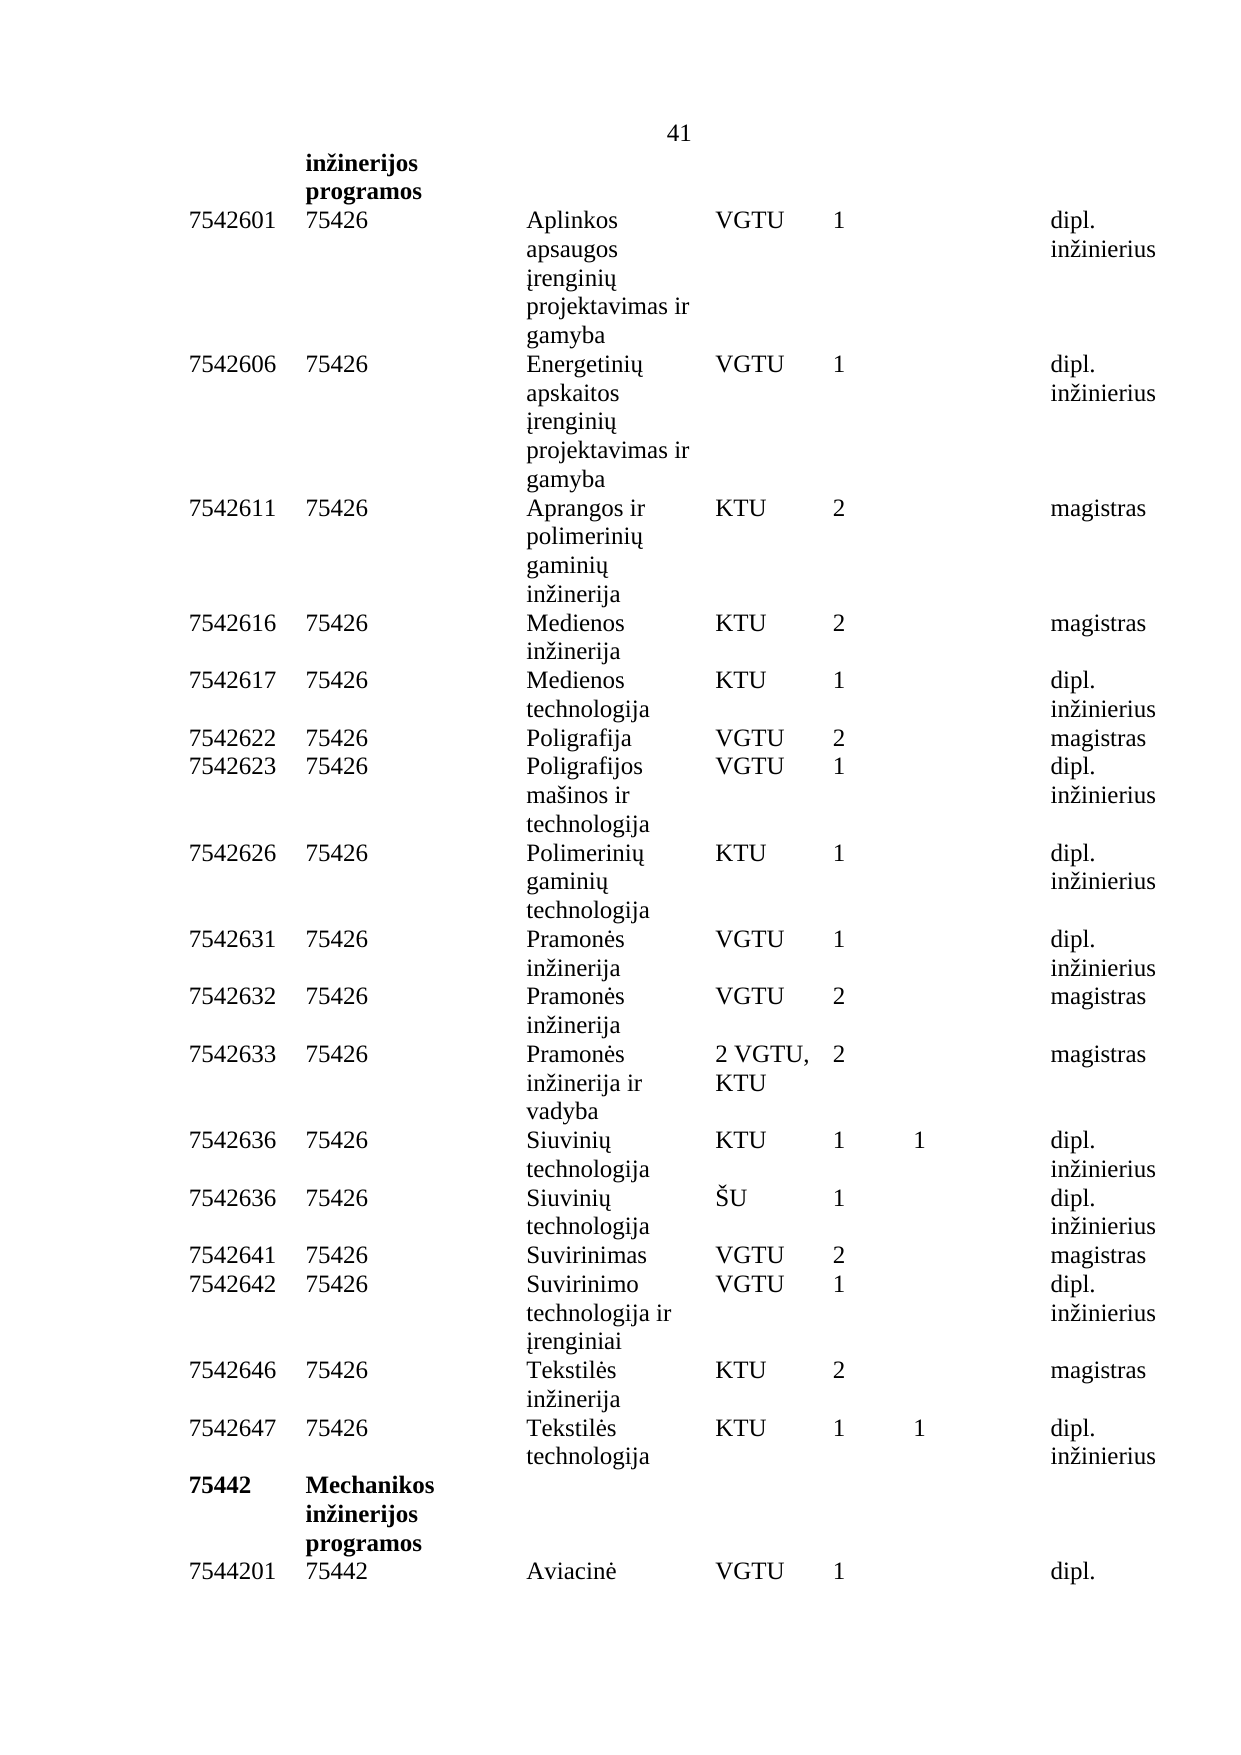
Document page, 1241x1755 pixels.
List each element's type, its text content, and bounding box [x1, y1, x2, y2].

table_cell 2 [821, 723, 902, 751]
table_cell 1 [821, 838, 902, 924]
table_cell [902, 608, 973, 665]
table_cell dipl. inžinierius [1039, 1269, 1197, 1355]
table_cell [1202, 1039, 1207, 1125]
table_cell [1197, 981, 1202, 1039]
table_cell 7542636 [177, 1125, 294, 1183]
table_cell [1197, 349, 1202, 493]
table_cell [902, 1355, 973, 1413]
table_cell ŠU [704, 1183, 821, 1240]
table_cell 7542642 [177, 1269, 294, 1355]
table_cell Aplinkos apsaugos įrenginių projektavimas ir gamyba [515, 205, 704, 349]
table_cell [973, 1355, 1039, 1413]
table_cell [1197, 148, 1202, 205]
table_cell 75426 [294, 608, 515, 665]
table_cell 1 [821, 1125, 902, 1183]
table_cell dipl. inžinierius [1039, 924, 1197, 981]
table_cell 7542647 [177, 1413, 294, 1470]
table_cell [1202, 349, 1207, 493]
table_cell [902, 349, 973, 493]
table_cell 75426 [294, 665, 515, 723]
table_cell [1202, 1183, 1207, 1240]
table_cell 7542633 [177, 1039, 294, 1125]
table_cell [1197, 1039, 1202, 1125]
table_cell 1 [821, 1183, 902, 1240]
table_cell magistras [1039, 1039, 1197, 1125]
table_cell [902, 665, 973, 723]
table_cell Medienos technologija [515, 665, 704, 723]
table_cell dipl. [1039, 1556, 1197, 1585]
table_cell 75426 [294, 1269, 515, 1355]
table_cell [704, 1470, 821, 1556]
table_cell dipl. inžinierius [1039, 751, 1197, 838]
table_cell [902, 205, 973, 349]
table_cell magistras [1039, 1240, 1197, 1269]
table_cell KTU [704, 608, 821, 665]
table_cell 75426 [294, 1183, 515, 1240]
table_cell Pramonės inžinerija [515, 924, 704, 981]
table_cell [1197, 608, 1202, 665]
table_cell dipl. inžinierius [1039, 1413, 1197, 1470]
table_cell [973, 1269, 1039, 1355]
table_cell [1197, 1269, 1202, 1355]
table_cell 7542616 [177, 608, 294, 665]
table_cell 7542631 [177, 924, 294, 981]
table_cell Suvirinimo technologija ir įrenginiai [515, 1269, 704, 1355]
table_cell KTU [704, 1355, 821, 1413]
table_cell VGTU [704, 1240, 821, 1269]
table_cell dipl. inžinierius [1039, 838, 1197, 924]
table_cell 75426 [294, 493, 515, 608]
table_cell [902, 751, 973, 838]
table_cell KTU [704, 1413, 821, 1470]
table_cell [902, 1039, 973, 1125]
table_cell dipl. inžinierius [1039, 1183, 1197, 1240]
table_cell 2 [821, 1355, 902, 1413]
table_cell [902, 1470, 973, 1556]
table_cell Aviacinė [515, 1556, 704, 1585]
table_cell [973, 751, 1039, 838]
table_cell inžinerijos programos [294, 148, 515, 205]
table_cell [1202, 1355, 1207, 1413]
table_cell magistras [1039, 493, 1197, 608]
table_cell Mechanikos inžinerijos programos [294, 1470, 515, 1556]
table_cell [1197, 1240, 1202, 1269]
table_cell 7542623 [177, 751, 294, 838]
table_cell Polimerinių gaminių technologija [515, 838, 704, 924]
table_cell KTU [704, 665, 821, 723]
table_cell [1197, 723, 1202, 751]
table_cell [902, 148, 973, 205]
table_cell 75426 [294, 723, 515, 751]
table_cell [902, 981, 973, 1039]
table_cell [973, 1470, 1039, 1556]
table_cell [1197, 1355, 1202, 1413]
table_cell [902, 1556, 973, 1585]
table_cell VGTU [704, 205, 821, 349]
table_cell VGTU [704, 349, 821, 493]
table_cell 7542636 [177, 1183, 294, 1240]
table_cell [1197, 1125, 1202, 1183]
table_cell [704, 148, 821, 205]
table_cell 2 [821, 493, 902, 608]
table_cell [902, 1183, 973, 1240]
table_cell [902, 1269, 973, 1355]
table_cell 7542646 [177, 1355, 294, 1413]
table_cell 7542632 [177, 981, 294, 1039]
table_cell 7544201 [177, 1556, 294, 1585]
table_cell 1 [821, 349, 902, 493]
table_cell [1202, 1125, 1207, 1183]
table_cell [1202, 1413, 1207, 1470]
table_cell [973, 1183, 1039, 1240]
table_cell 1 [821, 751, 902, 838]
table_cell Tekstilės inžinerija [515, 1355, 704, 1413]
table_cell magistras [1039, 608, 1197, 665]
table_cell 7542601 [177, 205, 294, 349]
table_cell [973, 838, 1039, 924]
table_cell [1202, 205, 1207, 349]
table_cell [973, 1039, 1039, 1125]
table_cell [1202, 723, 1207, 751]
table_cell [1202, 148, 1207, 205]
table_cell 1 [821, 665, 902, 723]
table_cell 75426 [294, 838, 515, 924]
table_cell Medienos inžinerija [515, 608, 704, 665]
table_cell Tekstilės technologija [515, 1413, 704, 1470]
table_cell [973, 608, 1039, 665]
table_cell VGTU [704, 723, 821, 751]
table_cell [1197, 1183, 1202, 1240]
table_cell [1202, 751, 1207, 838]
table_cell 75426 [294, 924, 515, 981]
table_cell KTU [704, 838, 821, 924]
table_cell Aprangos ir polimerinių gaminių inžinerija [515, 493, 704, 608]
table_cell [1197, 665, 1202, 723]
table_cell Suvirinimas [515, 1240, 704, 1269]
table_cell 75426 [294, 751, 515, 838]
table_cell 75426 [294, 1039, 515, 1125]
table_cell 2 [821, 981, 902, 1039]
table_cell 7542622 [177, 723, 294, 751]
table_cell 75426 [294, 981, 515, 1039]
table_cell [973, 924, 1039, 981]
table_cell VGTU [704, 981, 821, 1039]
table_cell Siuvinių technologija [515, 1183, 704, 1240]
table_cell [973, 1240, 1039, 1269]
table_cell [1197, 205, 1202, 349]
table_cell [973, 349, 1039, 493]
table_cell 75426 [294, 349, 515, 493]
table_cell [1202, 665, 1207, 723]
table_cell 75426 [294, 205, 515, 349]
table_cell 75426 [294, 1413, 515, 1470]
table_cell Energetinių apskaitos įrenginių projektavimas ir gamyba [515, 349, 704, 493]
table_cell KTU [704, 493, 821, 608]
table_cell VGTU [704, 1556, 821, 1585]
table_cell 7542626 [177, 838, 294, 924]
table_cell 75426 [294, 1240, 515, 1269]
table_cell [973, 1125, 1039, 1183]
table_cell 1 [821, 1556, 902, 1585]
table_cell Pramonės inžinerija [515, 981, 704, 1039]
table_cell [973, 493, 1039, 608]
table_cell Siuvinių technologija [515, 1125, 704, 1183]
table_cell [1039, 148, 1197, 205]
table_cell 1 [821, 1269, 902, 1355]
table_cell [1039, 1470, 1197, 1556]
table_cell KTU [704, 1125, 821, 1183]
table_cell 1 [821, 924, 902, 981]
table_cell [821, 148, 902, 205]
table_cell VGTU [704, 1269, 821, 1355]
table_cell 7542606 [177, 349, 294, 493]
table_cell 75442 [177, 1470, 294, 1556]
table_cell [902, 493, 973, 608]
table_cell 75426 [294, 1125, 515, 1183]
table_cell [1197, 838, 1202, 924]
table_cell Poligrafijos mašinos ir technologija [515, 751, 704, 838]
table_cell [1202, 981, 1207, 1039]
table_cell [515, 148, 704, 205]
table_cell dipl. inžinierius [1039, 205, 1197, 349]
table_cell [1202, 608, 1207, 665]
table_cell [902, 1240, 973, 1269]
table_cell magistras [1039, 1355, 1197, 1413]
table_cell dipl. inžinierius [1039, 1125, 1197, 1183]
table_cell [515, 1470, 704, 1556]
table_cell 2 [821, 1240, 902, 1269]
table_cell [1202, 838, 1207, 924]
table_cell VGTU [704, 924, 821, 981]
table_cell dipl. inžinierius [1039, 349, 1197, 493]
table_cell 1 [821, 205, 902, 349]
table_cell [973, 665, 1039, 723]
table_cell 2 VGTU, KTU [704, 1039, 821, 1125]
table_cell [902, 838, 973, 924]
table_cell magistras [1039, 723, 1197, 751]
table_cell [821, 1470, 902, 1556]
table_cell 2 [821, 608, 902, 665]
table_cell Poligrafija [515, 723, 704, 751]
table_cell magistras [1039, 981, 1197, 1039]
table_cell 75442 [294, 1556, 515, 1585]
table_cell [1202, 1470, 1207, 1556]
table_cell [1197, 493, 1202, 608]
table_cell 7542617 [177, 665, 294, 723]
table_cell 7542611 [177, 493, 294, 608]
table_cell [902, 924, 973, 981]
table_cell VGTU [704, 751, 821, 838]
table_cell Pramonės inžinerija ir vadyba [515, 1039, 704, 1125]
table_cell [1202, 924, 1207, 981]
table_cell [902, 723, 973, 751]
table_cell [973, 1413, 1039, 1470]
table_cell 1 [821, 1413, 902, 1470]
table_cell 2 [821, 1039, 902, 1125]
table_cell [177, 148, 294, 205]
table_cell 7542641 [177, 1240, 294, 1269]
table_cell 1 [902, 1413, 973, 1470]
table_cell [1197, 924, 1202, 981]
table_cell [973, 723, 1039, 751]
table_cell [1197, 1556, 1202, 1585]
table_cell [973, 205, 1039, 349]
table_cell [1202, 493, 1207, 608]
table_cell [973, 1556, 1039, 1585]
table_cell [1197, 1470, 1202, 1556]
table_cell [973, 981, 1039, 1039]
table_cell [973, 148, 1039, 205]
table_cell dipl. inžinierius [1039, 665, 1197, 723]
table_cell 1 [902, 1125, 973, 1183]
table_cell [1197, 1413, 1202, 1470]
table_cell [1202, 1269, 1207, 1355]
table_cell [1202, 1240, 1207, 1269]
table_cell [1202, 1556, 1207, 1585]
table_cell 75426 [294, 1355, 515, 1413]
table_cell [1197, 751, 1202, 838]
